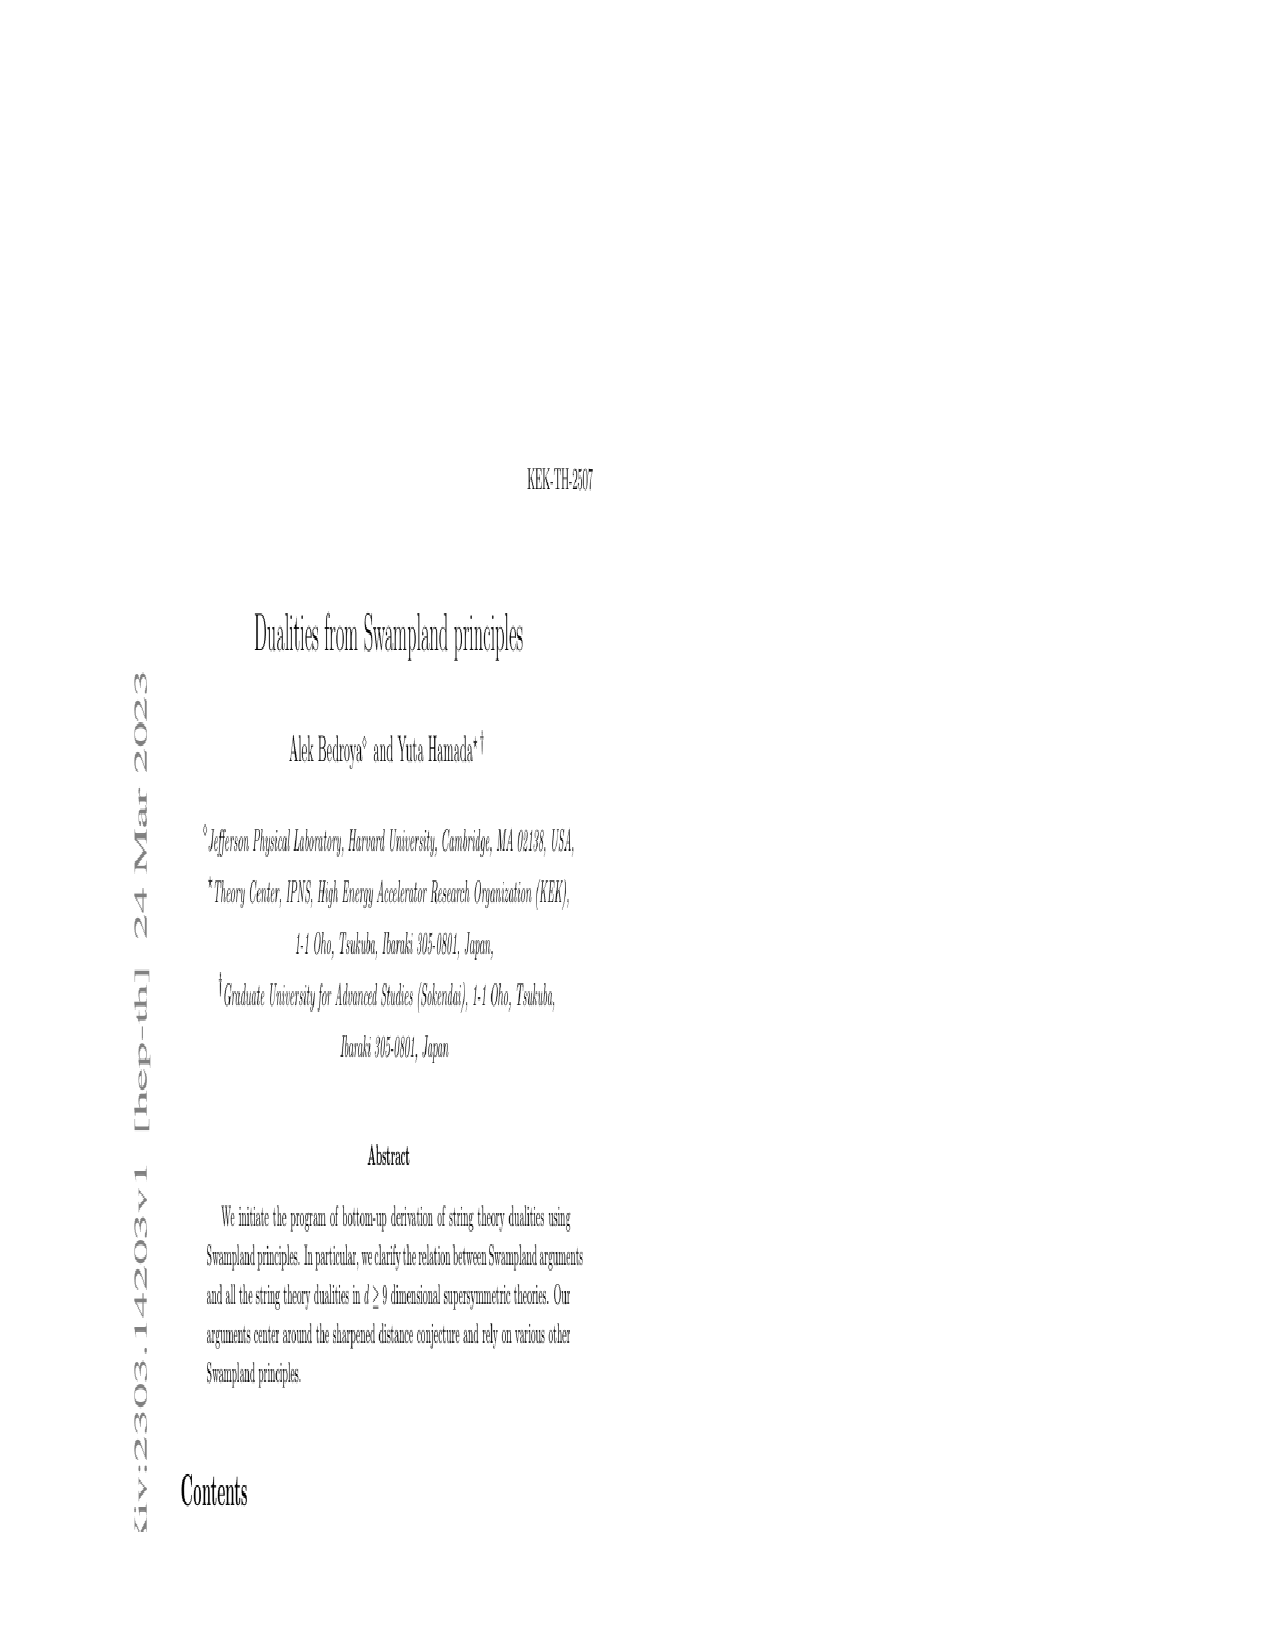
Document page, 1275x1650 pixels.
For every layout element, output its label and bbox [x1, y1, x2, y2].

picture [118, 118, 659, 1532]
